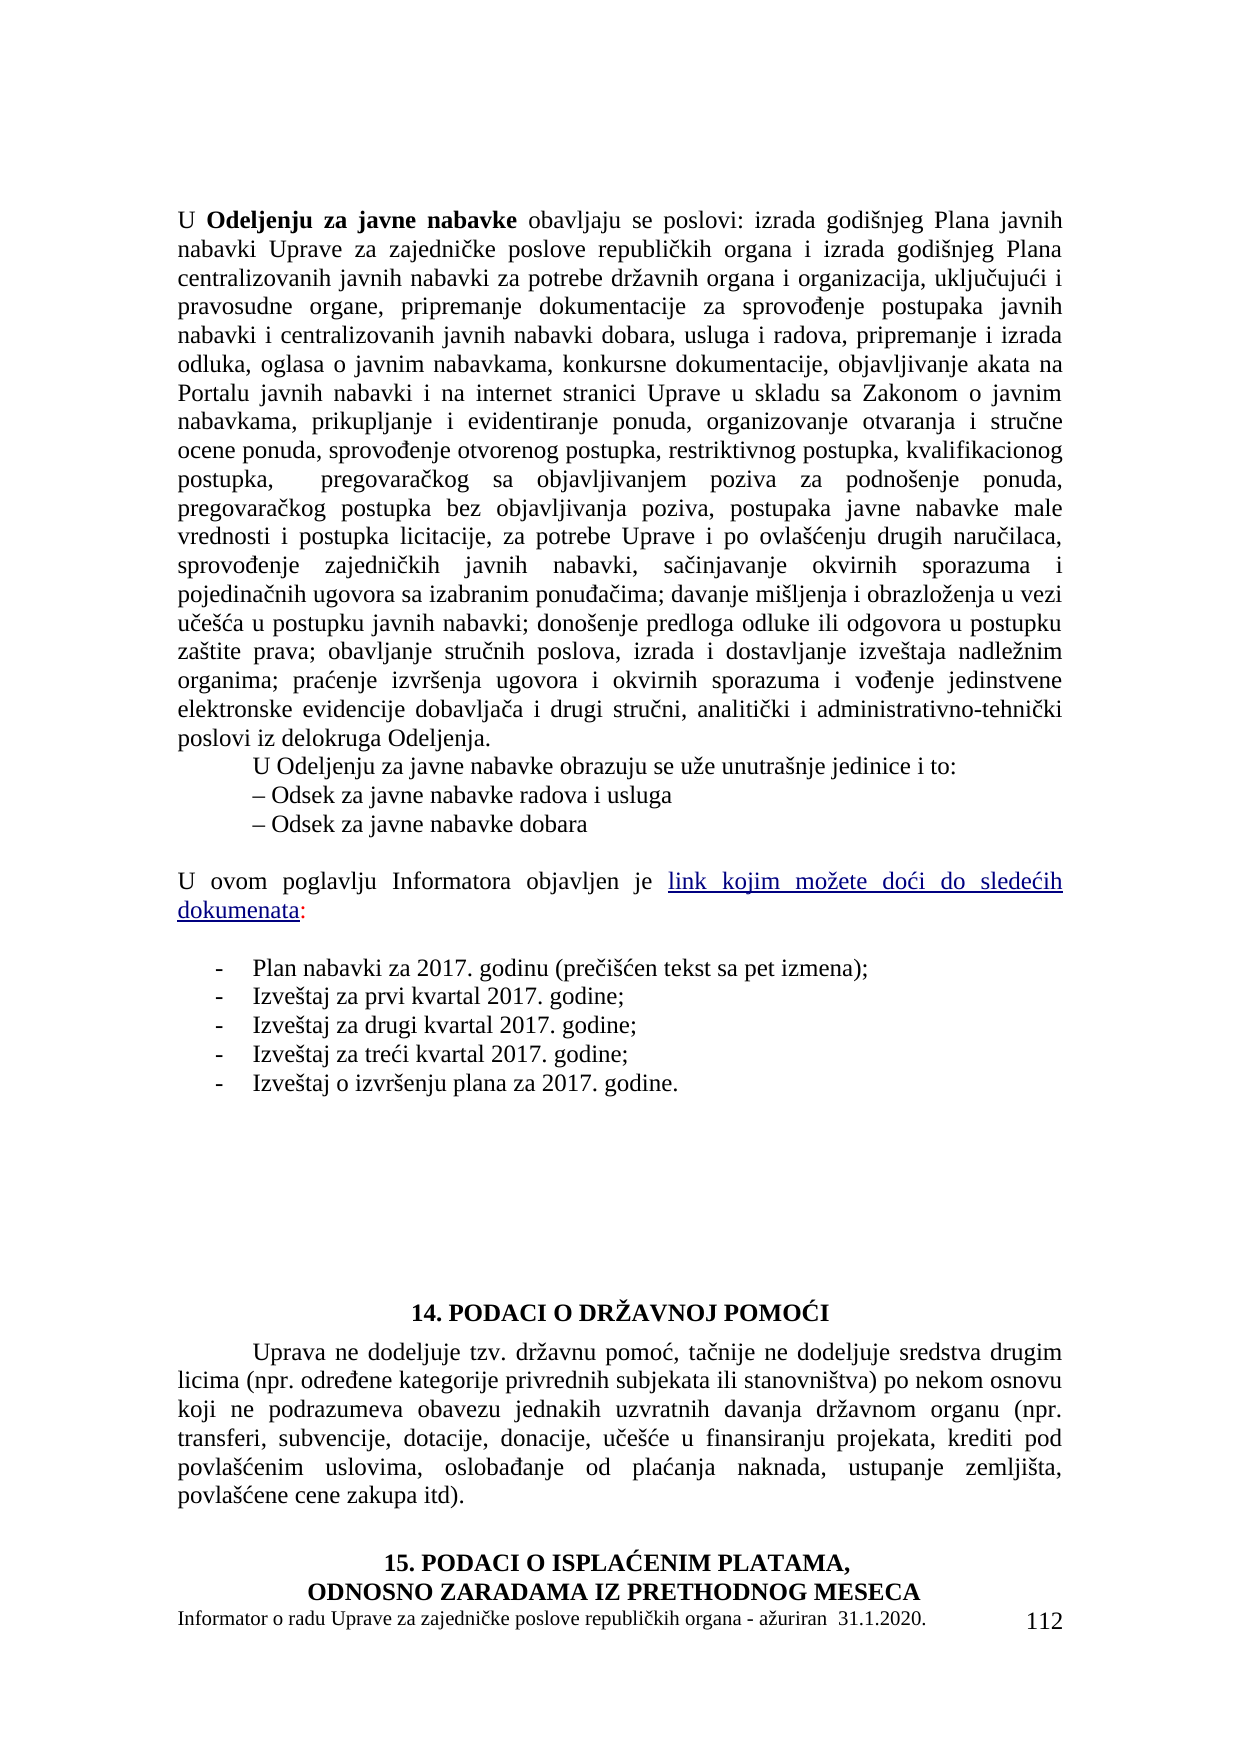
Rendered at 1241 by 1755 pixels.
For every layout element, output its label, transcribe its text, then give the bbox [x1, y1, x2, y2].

text – Odsek za javne nabavke dobara [177, 809, 1063, 838]
list Izveštaj za drugi kvartal 2017. godine; [215, 1010, 1063, 1039]
text U Odelјenju za javne nabavke obavlјaju se poslovi: izrada godišnjeg Plana javnih nabavki Uprave za zajedničke poslove republičkih organa i izrada godišnjeg Plana centralizovanih javnih nabavki za potrebe državnih organa i organizacija, uklјučujući i pravosudne organe, pripremanje dokumentacije za sprovođenje postupaka javnih nabavki i centralizovanih javnih nabavki dobara, usluga i radova, pripremanje i izrada odluka, oglasa o javnim nabavkama, konkursne dokumentacije, objavlјivanje akata na Portalu javnih nabavki i na internet stranici Uprave u skladu sa Zakonom o javnim nabavkama, prikuplјanje i evidentiranje ponuda, organizovanje otvaranja i stručne ocene ponuda, sprovođenje otvorenog postupka, restriktivnog postupka, kvalifikacionog postupka, pregovaračkog sa objavlјivanjem poziva za podnošenje ponuda, pregovaračkog postupka bez objavlјivanja poziva, postupaka javne nabavke male vrednosti i postupka licitacije, za potrebe Uprave i po ovlašćenju drugih naručilaca, sprovođenje zajedničkih javnih nabavki, sačinjavanje okvirnih sporazuma i pojedinačnih ugovora sa izabranim ponuđačima; davanje mišlјenja i obrazloženja u vezi učešća u postupku javnih nabavki; donošenje predloga odluke ili odgovora u postupku zaštite prava; obavlјanje stručnih poslova, izrada i dostavlјanje izveštaja nadležnim organima; praćenje izvršenja ugovora i okvirnih sporazuma i vođenje jedinstvene elektronske evidencije dobavlјača i drugi stručni, analitički i administrativno-tehnički poslovi iz delokruga Odelјenja. [177, 205, 1063, 751]
text U Odelјenju za javne nabavke obrazuju se uže unutrašnje jedinice i to: [177, 751, 1063, 780]
list Izveštaj o izvršenju plana za 2017. godine. [215, 1068, 1063, 1096]
text 14. PODACI O DRŽAVNOJ POMOĆI [177, 1298, 1063, 1326]
list Plan nabavki za 2017. godinu (prečišćen tekst sa pet izmena); [215, 953, 1063, 981]
list Izveštaj za treći kvartal 2017. godine; [215, 1039, 1063, 1068]
text Uprava ne dodelјuje tzv. državnu pomoć, tačnije ne dodelјuje sredstva drugim licima (npr. određene kategorije privrednih subjekata ili stanovništva) po nekom osnovu koji ne podrazumeva obavezu jednakih uzvratnih davanja državnom organu (npr. transferi, subvencije, dotacije, donacije, učešće u finansiranju projekata, krediti pod povlašćenim uslovima, oslobađanje od plaćanja naknada, ustupanje zemlјišta, povlašćene cene zakupa itd). [177, 1337, 1063, 1509]
text U ovom poglavlјu Informatora objavlјen je link kojim možete doći do sledećih dokumenata: [177, 866, 1063, 924]
list Izveštaj za prvi kvartal 2017. godine; [215, 981, 1063, 1010]
text – Odsek za javne nabavke radova i usluga [177, 780, 1063, 809]
text 15. PODACI O ISPLAĆENIM PLATAMA, [177, 1548, 1063, 1577]
text ODNOSNO ZARADAMA IZ PRETHODNOG MESECA [177, 1577, 1063, 1606]
